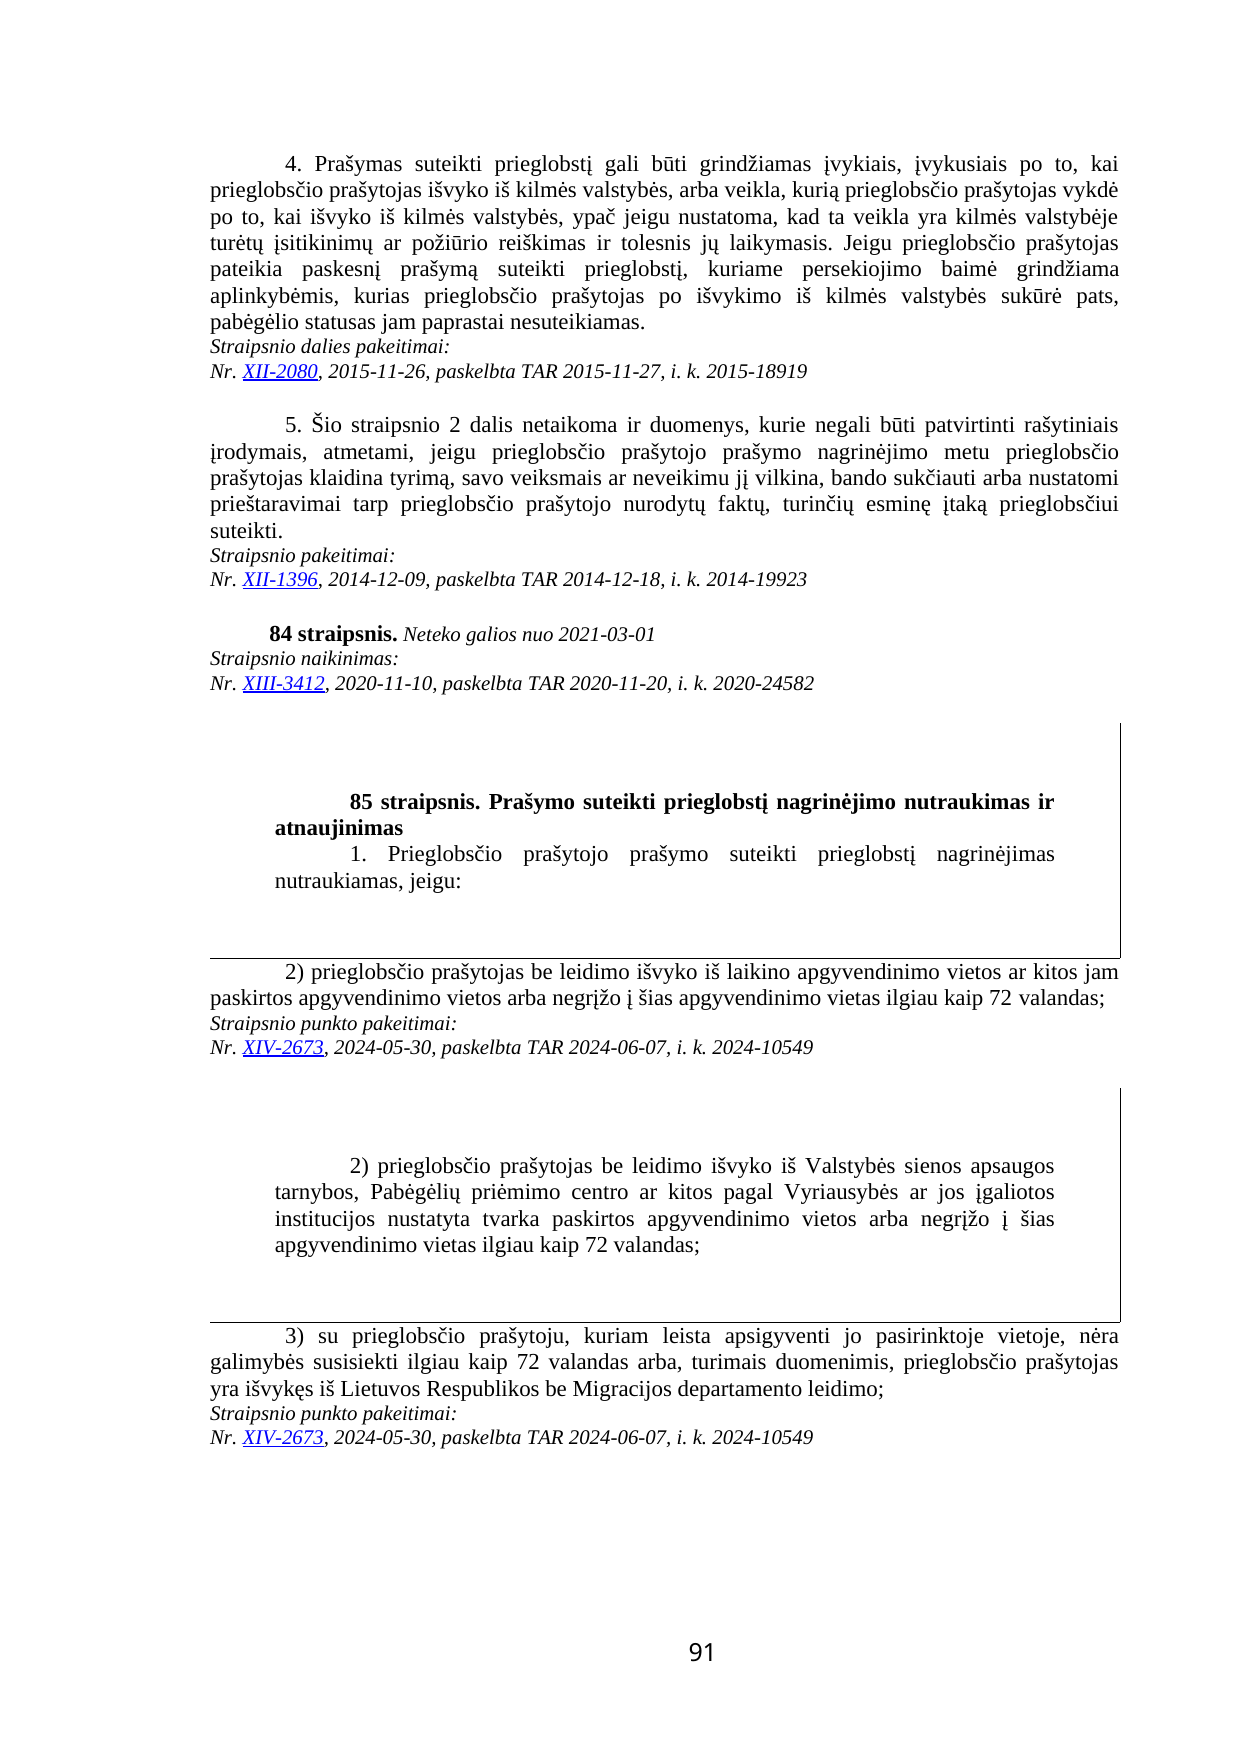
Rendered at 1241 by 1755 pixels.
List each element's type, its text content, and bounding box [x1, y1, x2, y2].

text 5. Šio straipsnio 2 dalis netaikoma ir duomenys, kurie negali būti patvirtinti rašytiniais įrodymais, atmetami, jeigu prieglobsčio prašytojo prašymo nagrinėjimo metu prieglobsčio prašytojas klaidina tyrimą, savo veiksmais ar neveikimu jį vilkina, bando sukčiauti arba nustatomi prieštaravimai tarp prieglobsčio prašytojo nurodytų faktų, turinčių esminę įtaką prieglobsčiui suteikti. [210, 411, 1120, 543]
text Nr. XII-2080, 2015-11-26, paskelbta TAR 2015-11-27, i. k. 2015-18919 [210, 358, 1120, 383]
text Straipsnio dalies pakeitimai: [210, 334, 1120, 358]
text 2) prieglobsčio prašytojas be leidimo išvyko iš Valstybės sienos apsaugos tarnybos, Pabėgėlių priėmimo centro ar kitos pagal Vyriausybės ar jos įgaliotos institucijos nustatyta tvarka paskirtos apgyvendinimo vietos arba negrįžo į šias apgyvendinimo vietas ilgiau kaip 72 valandas; [210, 1087, 1120, 1322]
text 4. Prašymas suteikti prieglobstį gali būti grindžiamas įvykiais, įvykusiais po to, kai prieglobsčio prašytojas išvyko iš kilmės valstybės, arba veikla, kurią prieglobsčio prašytojas vykdė po to, kai išvyko iš kilmės valstybės, ypač jeigu nustatoma, kad ta veikla yra kilmės valstybėje turėtų įsitikinimų ar požiūrio reiškimas ir tolesnis jų laikymasis. Jeigu prieglobsčio prašytojas pateikia paskesnį prašymą suteikti prieglobstį, kuriame persekiojimo baimė grindžiama aplinkybėmis, kurias prieglobsčio prašytojas po išvykimo iš kilmės valstybės sukūrė pats, pabėgėlio statusas jam paprastai nesuteikiamas. [210, 150, 1120, 334]
text 3) su prieglobsčio prašytoju, kuriam leista apsigyventi jo pasirinktoje vietoje, nėra galimybės susisiekti ilgiau kaip 72 valandas arba, turimais duomenimis, prieglobsčio prašytojas yra išvykęs iš Lietuvos Respublikos be Migracijos departamento leidimo; [210, 1322, 1120, 1401]
text 85 straipsnis. Prašymo suteikti prieglobstį nagrinėjimo nutraukimas ir atnaujinimas [210, 723, 1120, 841]
text Straipsnio punkto pakeitimai: [210, 1401, 1120, 1425]
text Nr. XII-1396, 2014-12-09, paskelbta TAR 2014-12-18, i. k. 2014-19923 [210, 567, 1120, 591]
text Straipsnio naikinimas: [210, 646, 1120, 670]
text Nr. XIV-2673, 2024-05-30, paskelbta TAR 2024-06-07, i. k. 2024-10549 [210, 1425, 1120, 1449]
text Straipsnio punkto pakeitimai: [210, 1011, 1120, 1034]
text 2) prieglobsčio prašytojas be leidimo išvyko iš laikino apgyvendinimo vietos ar kitos jam paskirtos apgyvendinimo vietos arba negrįžo į šias apgyvendinimo vietas ilgiau kaip 72 valandas; [210, 958, 1120, 1011]
text Nr. XIII-3412, 2020-11-10, paskelbta TAR 2020-11-20, i. k. 2020-24582 [210, 670, 1120, 694]
text 1. Prieglobsčio prašytojo prašymo suteikti prieglobstį nagrinėjimas nutraukiamas, jeigu: [210, 841, 1120, 958]
text 84 straipsnis. Neteko galios nuo 2021-03-01 [210, 620, 1120, 646]
text Nr. XIV-2673, 2024-05-30, paskelbta TAR 2024-06-07, i. k. 2024-10549 [210, 1034, 1120, 1059]
text Straipsnio pakeitimai: [210, 543, 1120, 567]
